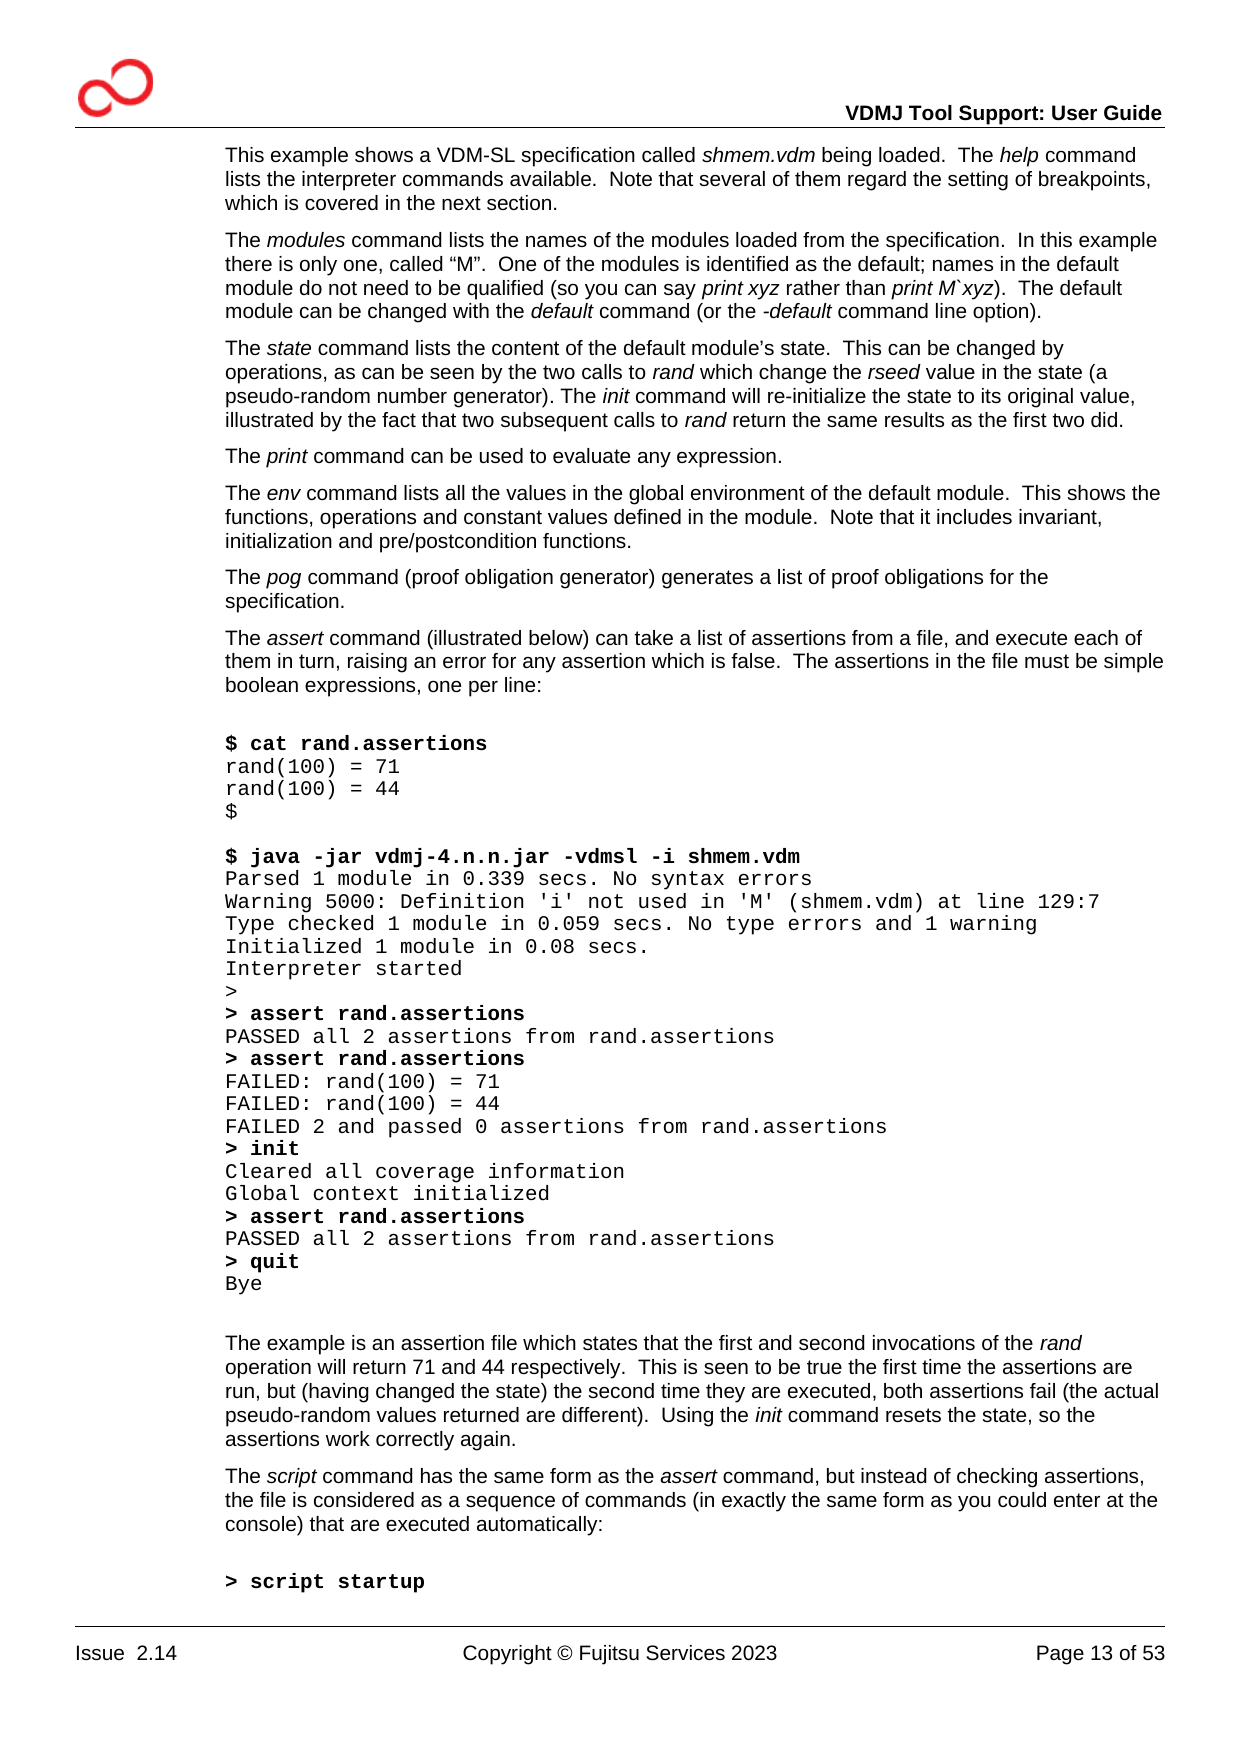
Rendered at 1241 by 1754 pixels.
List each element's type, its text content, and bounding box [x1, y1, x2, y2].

text Bye [225, 1273, 1165, 1295]
text Type checked 1 module in 0.059 secs. No type errors and 1 warning [225, 913, 1165, 935]
text The print command can be used to evaluate any expression. [225, 444, 1165, 468]
text Warning 5000: Definition 'i' not used in 'M' (shmem.vdm) at line 129:7 [225, 890, 1165, 913]
text > assert rand.assertions [225, 1003, 1165, 1025]
text Global context initialized [225, 1183, 1165, 1205]
text $ java -jar vdmj-4.n.n.jar -vdmsl -i shmem.vdm [225, 845, 1165, 868]
text $ cat rand.assertions [225, 733, 1165, 755]
text The script command has the same form as the assert command, but instead of checking assertions, the file is considered as a sequence of commands (in exactly the same form as you could enter at the console) that are executed automatically: [225, 1464, 1165, 1536]
text > script startup [225, 1571, 1165, 1593]
text PASSED all 2 assertions from rand.assertions [225, 1228, 1165, 1250]
text FAILED: rand(100) = 71 [225, 1070, 1165, 1093]
text The assert command (illustrated below) can take a list of assertions from a file, and execute each of them in turn, raising an error for any assertion which is false. The assertions in the file must be simple boolean expressions, one per line: [225, 626, 1165, 698]
text FAILED 2 and passed 0 assertions from rand.assertions [225, 1115, 1165, 1138]
text Cleared all coverage information [225, 1160, 1165, 1183]
text $ [225, 800, 1165, 823]
text The pog command (proof obligation generator) generates a list of proof obligations for the specification. [225, 565, 1165, 613]
text This example shows a VDM-SL specification called shmem.vdm being loaded. The help command lists the interpreter commands available. Note that several of them regard the setting of breakpoints, which is covered in the next section. [225, 143, 1165, 215]
text The env command lists all the values in the global environment of the default module. This shows the functions, operations and constant values defined in the module. Note that it includes invariant, initialization and pre/postcondition functions. [225, 481, 1165, 553]
text Parsed 1 module in 0.339 secs. No syntax errors [225, 868, 1165, 890]
text > assert rand.assertions [225, 1205, 1165, 1228]
text The modules command lists the names of the modules loaded from the specification. In this example there is only one, called “M”. One of the modules is identified as the default; names in the default module do not need to be qualified (so you can say print xyz rather than print M`xyz). The default module can be changed with the default command (or the -default command line option). [225, 228, 1165, 324]
text Initialized 1 module in 0.08 secs. [225, 935, 1165, 958]
text rand(100) = 71 [225, 755, 1165, 778]
text FAILED: rand(100) = 44 [225, 1093, 1165, 1115]
text PASSED all 2 assertions from rand.assertions [225, 1025, 1165, 1048]
text The state command lists the content of the default module’s state. This can be changed by operations, as can be seen by the two calls to rand which change the rseed value in the state (a pseudo-random number generator). The init command will re-initialize the state to its original value, illustrated by the fact that two subsequent calls to rand return the same results as the first two did. [225, 336, 1165, 432]
text > [225, 980, 1165, 1003]
picture [78, 52, 153, 127]
text rand(100) = 44 [225, 778, 1165, 800]
text Interpreter started [225, 958, 1165, 980]
text > assert rand.assertions [225, 1048, 1165, 1070]
text The example is an assertion file which states that the first and second invocations of the rand operation will return 71 and 44 respectively. This is seen to be true the first time the assertions are run, but (having changed the state) the second time they are executed, both assertions fail (the actual pseudo-random values returned are different). Using the init command resets the state, so the assertions work correctly again. [225, 1332, 1165, 1451]
text > quit [225, 1250, 1165, 1273]
text > init [225, 1138, 1165, 1160]
